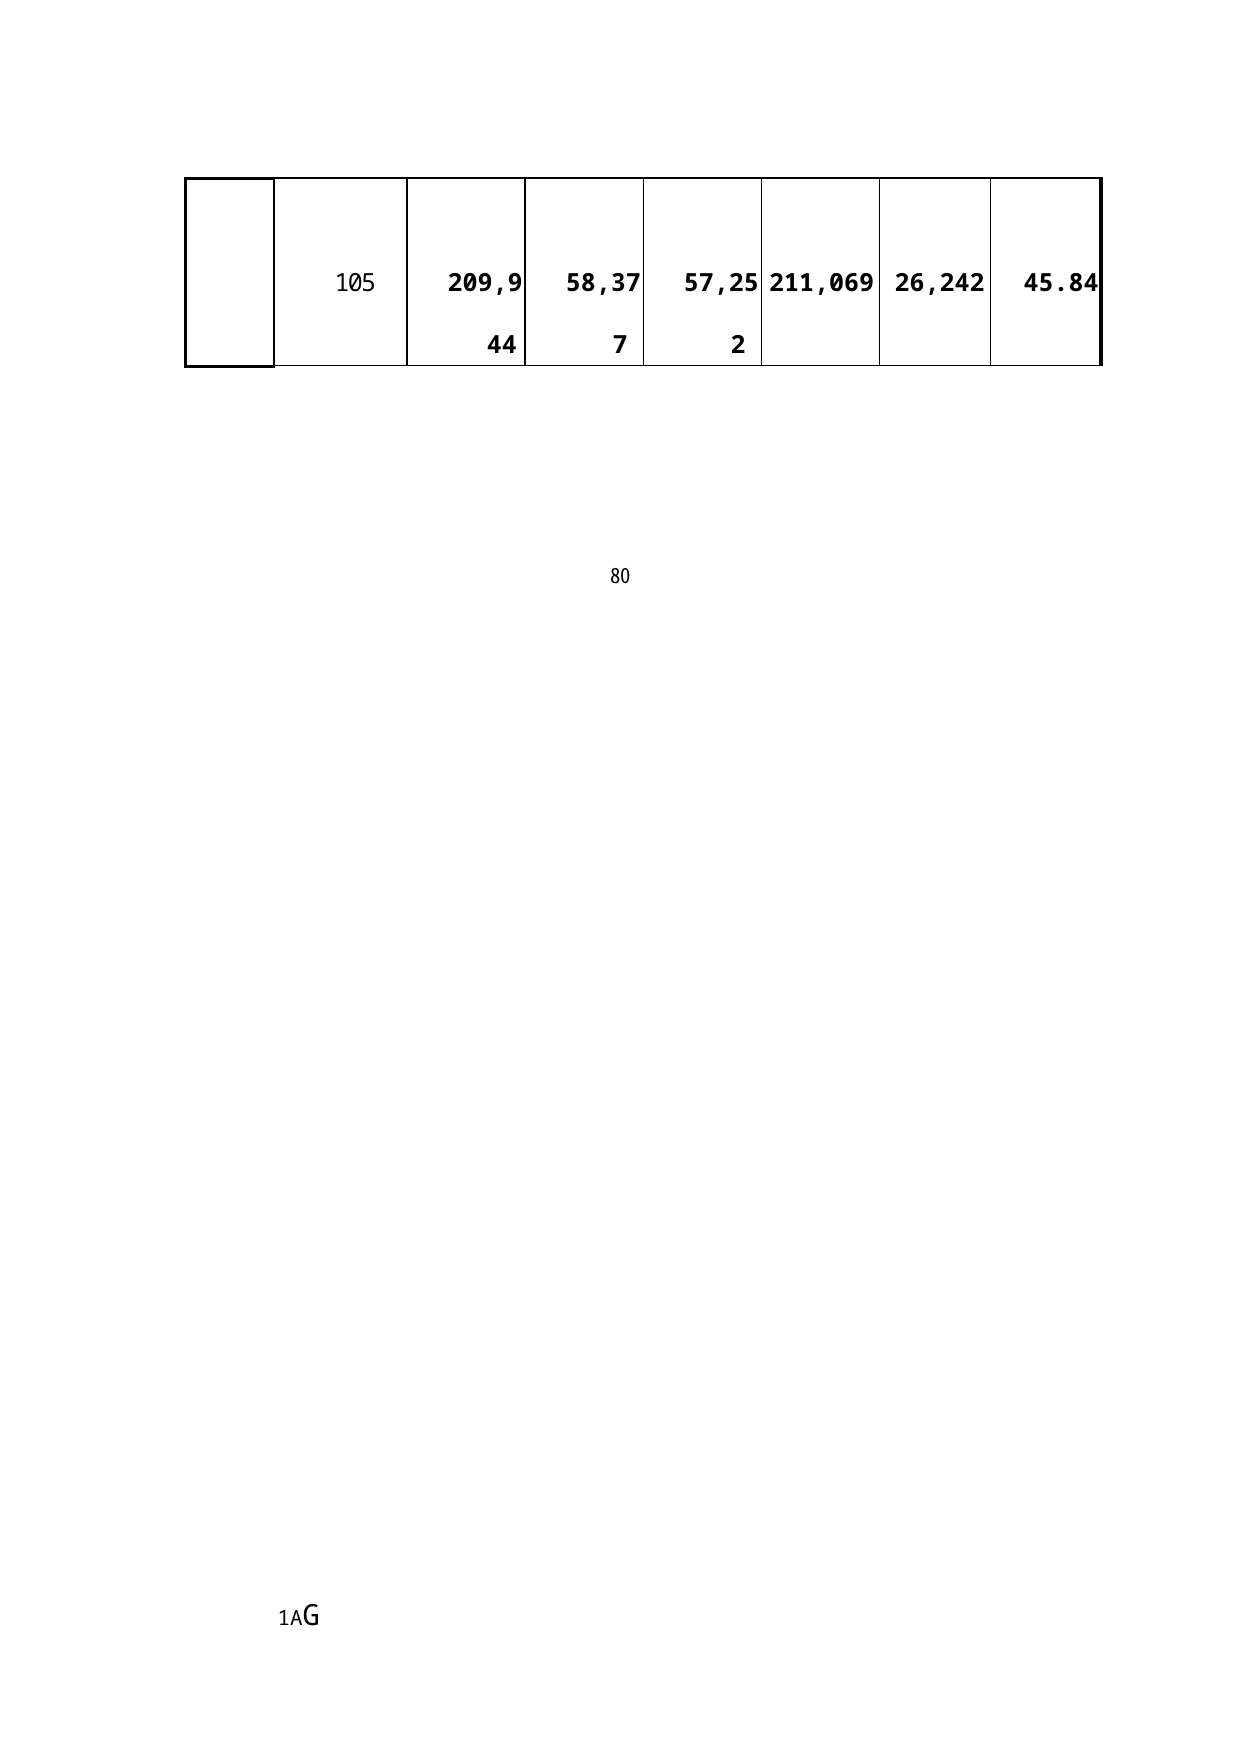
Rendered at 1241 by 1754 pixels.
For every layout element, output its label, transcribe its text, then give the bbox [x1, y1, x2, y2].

table_cell 26,242 [880, 179, 990, 365]
table_cell 209,944 [408, 179, 524, 365]
table_cell 211,069 [762, 179, 879, 365]
table_cell [187, 180, 273, 365]
table_cell 57,252 [644, 179, 761, 365]
table_cell 58,377 [526, 179, 643, 365]
table_cell 45.84 [991, 179, 1099, 365]
table_cell 105 [275, 179, 406, 365]
